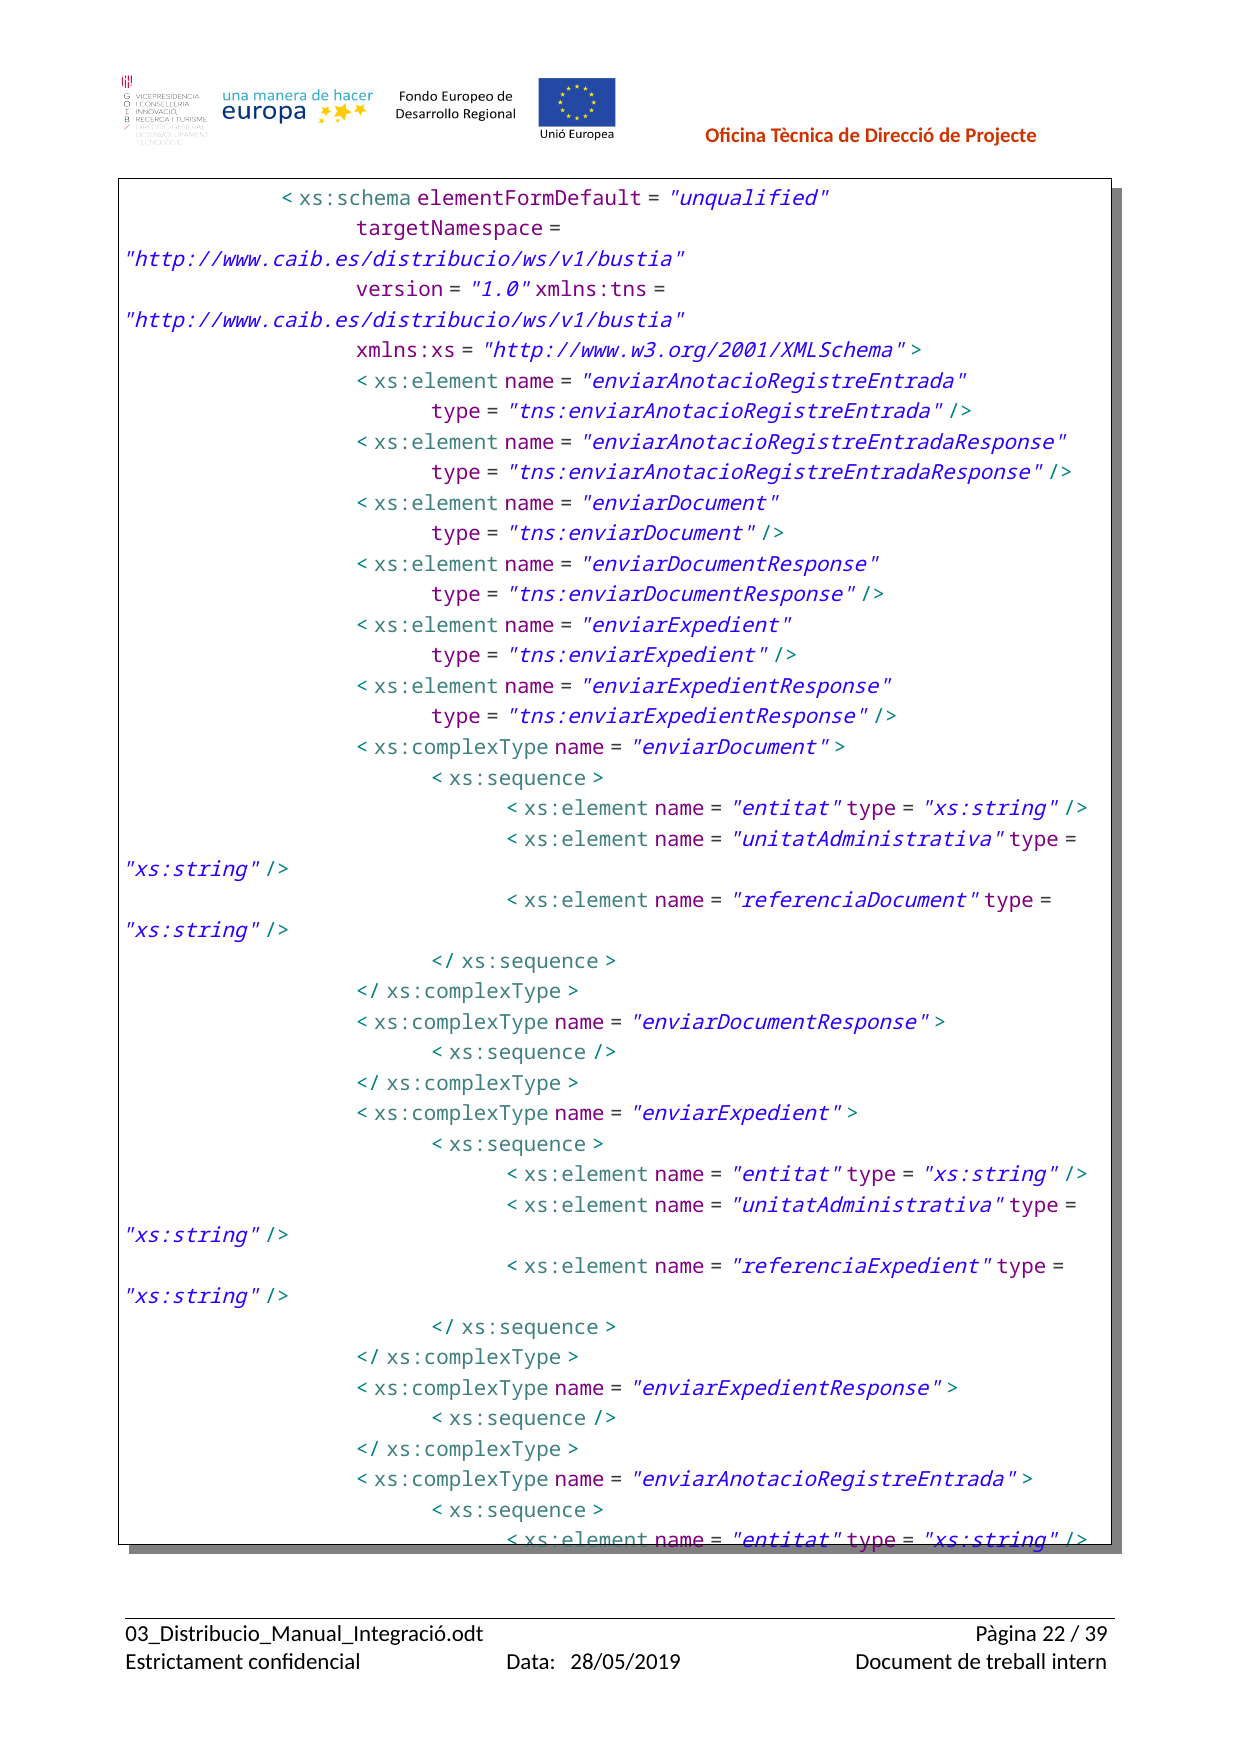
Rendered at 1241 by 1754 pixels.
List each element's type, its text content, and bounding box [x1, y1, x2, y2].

text < xs:element name = "enviarExpedient" [119, 605, 1111, 636]
text < xs:element name = "enviarAnotacioRegistreEntrada" [119, 361, 1111, 391]
text < xs:sequence /> [119, 1032, 1111, 1063]
text < xs:schema elementFormDefault = "unqualified" [119, 179, 1111, 208]
text < xs:complexType name = "enviarAnotacioRegistreEntrada" > [119, 1459, 1111, 1490]
text < xs:element name = "enviarExpedientResponse" [119, 666, 1111, 697]
text < xs:element name = "referenciaExpedient" type = "xs:string" /> [119, 1246, 1111, 1307]
text </ xs:complexType > [119, 1063, 1111, 1093]
text xmlns:xs = "http://www.w3.org/2001/XMLSchema" > [119, 330, 1111, 361]
picture [219, 73, 621, 147]
text < xs:element name = "entitat" type = "xs:string" /> [119, 788, 1111, 819]
text < xs:complexType name = "enviarExpedient" > [119, 1093, 1111, 1124]
text targetNamespace = "http://www.caib.es/distribucio/ws/v1/bustia" [119, 208, 1111, 269]
text </ xs:sequence > [119, 1307, 1111, 1337]
text type = "tns:enviarDocumentResponse" /> [119, 574, 1111, 605]
text < xs:element name = "enviarAnotacioRegistreEntradaResponse" [119, 422, 1111, 452]
text </ xs:complexType > [119, 1337, 1111, 1368]
text version = "1.0" xmlns:tns = "http://www.caib.es/distribucio/ws/v1/bustia" [119, 269, 1111, 330]
text < xs:complexType name = "enviarDocumentResponse" > [119, 1002, 1111, 1032]
text < xs:sequence > [119, 758, 1111, 788]
text type = "tns:enviarDocument" /> [119, 513, 1111, 544]
text type = "tns:enviarExpedientResponse" /> [119, 697, 1111, 727]
text < xs:element name = "entitat" type = "xs:string" /> [119, 1154, 1111, 1185]
text </ xs:sequence > [119, 941, 1111, 971]
text < xs:element name = "unitatAdministrativa" type = "xs:string" /> [119, 1185, 1111, 1246]
text < xs:element name = "enviarDocumentResponse" [119, 544, 1111, 574]
text < xs:sequence > [119, 1490, 1111, 1521]
text </ xs:complexType > [119, 971, 1111, 1002]
text < xs:sequence > [119, 1124, 1111, 1154]
text type = "tns:enviarAnotacioRegistreEntrada" /> [119, 391, 1111, 422]
text < xs:sequence /> [119, 1398, 1111, 1429]
text < xs:element name = "entitat" type = "xs:string" /> [119, 1521, 1111, 1544]
text < xs:complexType name = "enviarDocument" > [119, 727, 1111, 758]
text type = "tns:enviarExpedient" /> [119, 636, 1111, 666]
text < xs:element name = "enviarDocument" [119, 483, 1111, 513]
picture [118, 73, 213, 147]
text </ xs:complexType > [119, 1429, 1111, 1459]
text type = "tns:enviarAnotacioRegistreEntradaResponse" /> [119, 452, 1111, 483]
text < xs:complexType name = "enviarExpedientResponse" > [119, 1368, 1111, 1398]
text < xs:element name = "referenciaDocument" type = "xs:string" /> [119, 880, 1111, 941]
text < xs:element name = "unitatAdministrativa" type = "xs:string" /> [119, 819, 1111, 880]
